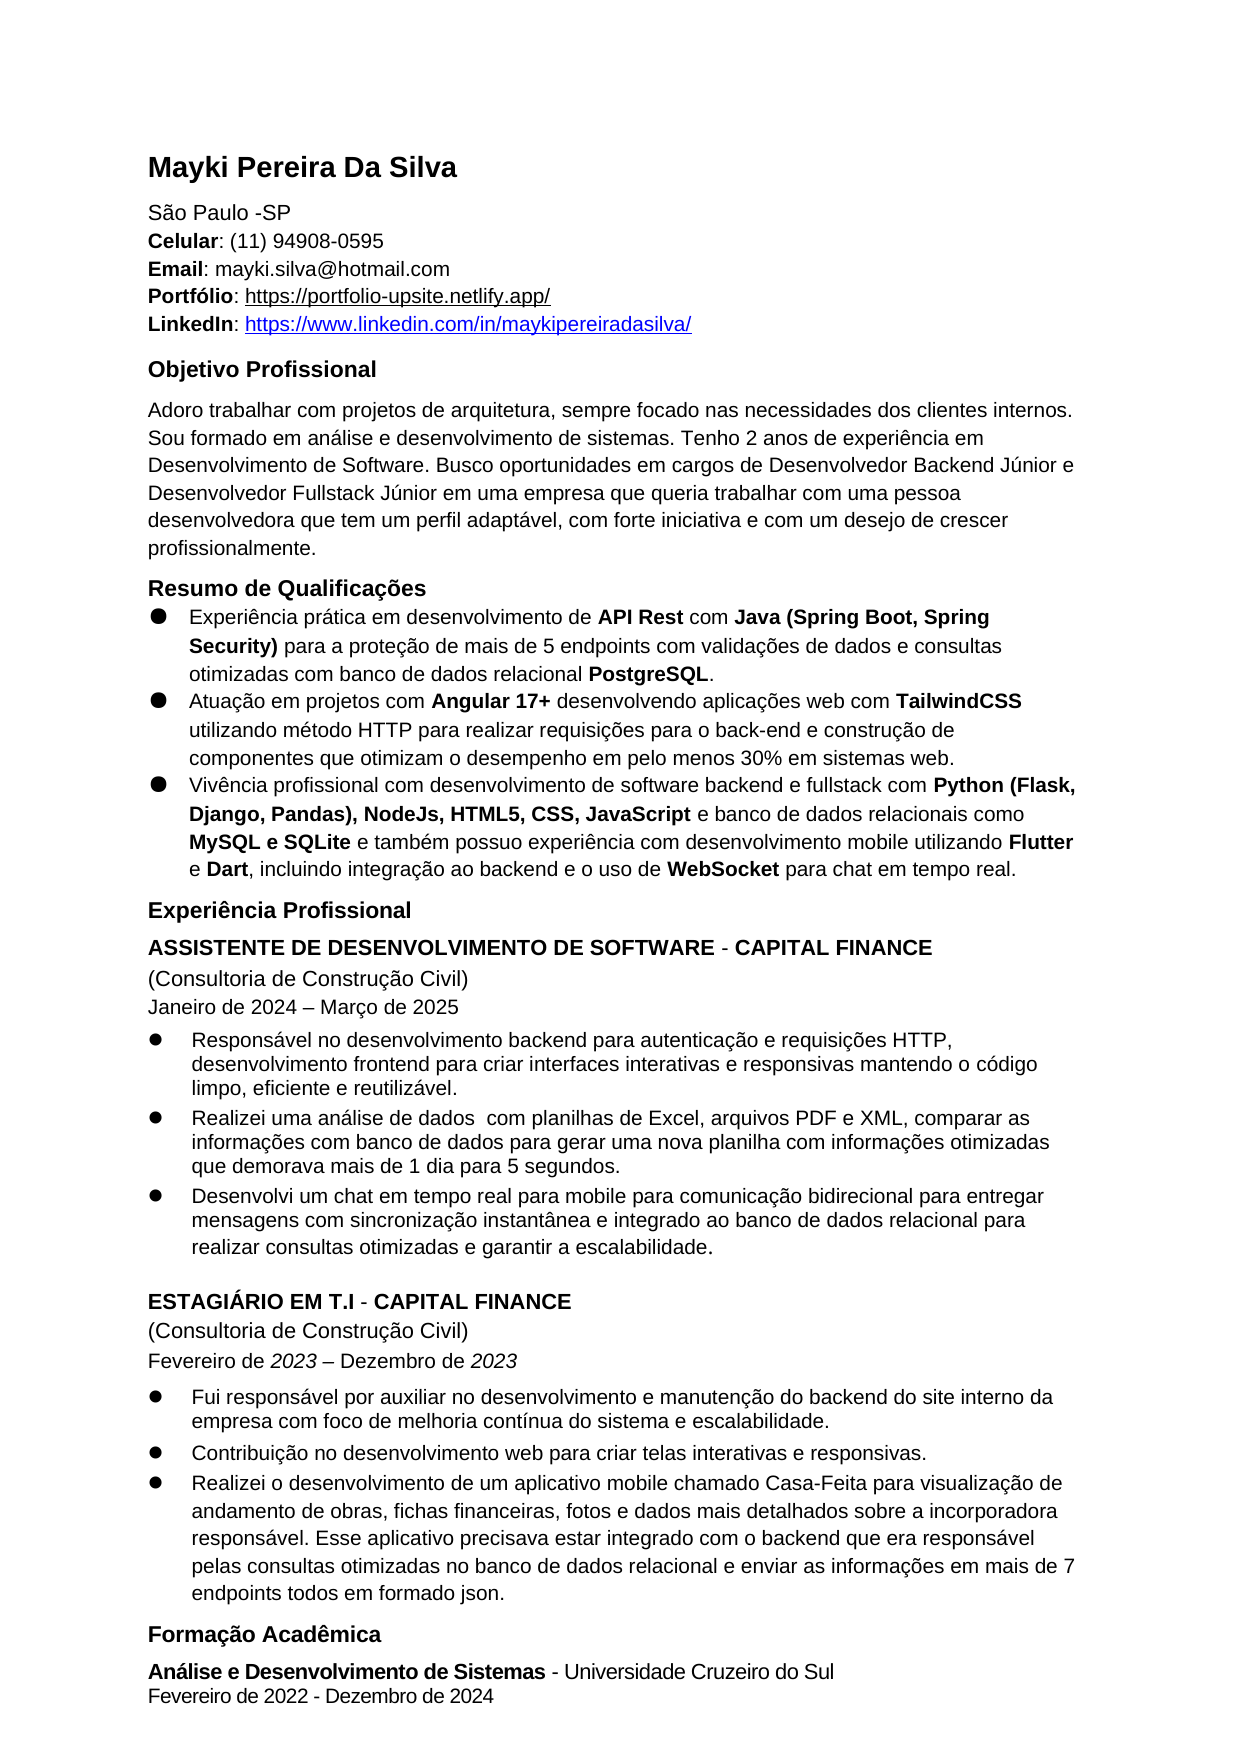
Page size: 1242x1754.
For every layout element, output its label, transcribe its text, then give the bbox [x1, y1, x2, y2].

text Fevereiro de 2023 – Dezembro de 2023 [148, 1349, 1079, 1373]
list Atuação em projetos com Angular 17+ desenvolvendo aplicações web com TailwindCSS utilizando método HTTP para realizar requisições para o back-end e construção de componentes que otimizam o desempenho em pelo menos 30% em sistemas web. [148, 689, 1079, 769]
list Realizei o desenvolvimento de um aplicativo mobile chamado Casa-Feita para visualização de andamento de obras, fichas financeiras, fotos e dados mais detalhados sobre a incorporadora responsável. Esse aplicativo precisava estar integrado com o backend que era responsável pelas consultas otimizadas no banco de dados relacional e enviar as informações em mais de 7 endpoints todos em formado json. [148, 1471, 1079, 1605]
text (Consultoria de Construção Civil) Janeiro de 2024 – Março de 2025 [148, 966, 1079, 1019]
list Responsável no desenvolvimento backend para autenticação e requisições HTTP, desenvolvimento frontend para criar interfaces interativas e responsivas mantendo o código limpo, eficiente e reutilizável. [148, 1028, 1079, 1100]
text (Consultoria de Construção Civil) [148, 1318, 1079, 1343]
text Celular: (11) 94908-0595 [148, 229, 1079, 253]
subtitle Formação Acadêmica [148, 1621, 1079, 1647]
list Fui responsável por auxiliar no desenvolvimento e manutenção do backend do site interno da empresa com foco de melhoria contínua do sistema e escalabilidade. [148, 1385, 1079, 1433]
text ASSISTENTE DE DESENVOLVIMENTO DE SOFTWARE - CAPITAL FINANCE [148, 935, 1079, 960]
subtitle Experiência Profissional [148, 897, 1079, 923]
text Fevereiro de 2022 - Dezembro de 2024 [148, 1684, 1079, 1708]
text Análise e Desenvolvimento de Sistemas - Universidade Cruzeiro do Sul [148, 1659, 1079, 1684]
list Contribuição no desenvolvimento web para criar telas interativas e responsivas. [148, 1441, 1079, 1465]
text ESTAGIÁRIO EM T.I - CAPITAL FINANCE [148, 1289, 1079, 1314]
list Desenvolvi um chat em tempo real para mobile para comunicação bidirecional para entregar mensagens com sincronização instantânea e integrado ao banco de dados relacional para realizar consultas otimizadas e garantir a escalabilidade. [148, 1184, 1079, 1261]
text Objetivo Profissional [148, 356, 1079, 382]
text Mayki Pereira Da Silva [148, 150, 786, 183]
text Portfólio: https://portfolio-upsite.netlify.app/ [148, 284, 1079, 308]
list Experiência prática em desenvolvimento de API Rest com Java (Spring Boot, Spring Security) para a proteção de mais de 5 endpoints com validações de dados e consultas otimizadas com banco de dados relacional PostgreSQL. [148, 605, 1079, 685]
text São Paulo -SP [148, 200, 1079, 226]
list Realizei uma análise de dados com planilhas de Excel, arquivos PDF e XML, comparar as informações com banco de dados para gerar uma nova planilha com informações otimizadas que demorava mais de 1 dia para 5 segundos. [148, 1106, 1079, 1178]
text Resumo de Qualificações [148, 575, 1079, 601]
list Vivência profissional com desenvolvimento de software backend e fullstack com Python (Flask, Django, Pandas), NodeJs, HTML5, CSS, JavaScript e banco de dados relacionais como MySQL e SQLite e também possuo experiência com desenvolvimento mobile utilizando Flutter e Dart, incluindo integração ao backend e o uso de WebSocket para chat em tempo real. [148, 773, 1079, 881]
text Adoro trabalhar com projetos de arquitetura, sempre focado nas necessidades dos clientes internos. Sou formado em análise e desenvolvimento de sistemas. Tenho 2 anos de experiência em Desenvolvimento de Software. Busco oportunidades em cargos de Desenvolvedor Backend Júnior e Desenvolvedor Fullstack Júnior em uma empresa que queria trabalhar com uma pessoa desenvolvedora que tem um perfil adaptável, com forte iniciativa e com um desejo de crescer profissionalmente. [148, 398, 1079, 559]
text Email: mayki.silva@hotmail.com [148, 257, 1079, 281]
text LinkedIn: https://www.linkedin.com/in/maykipereiradasilva/ [148, 312, 1079, 336]
